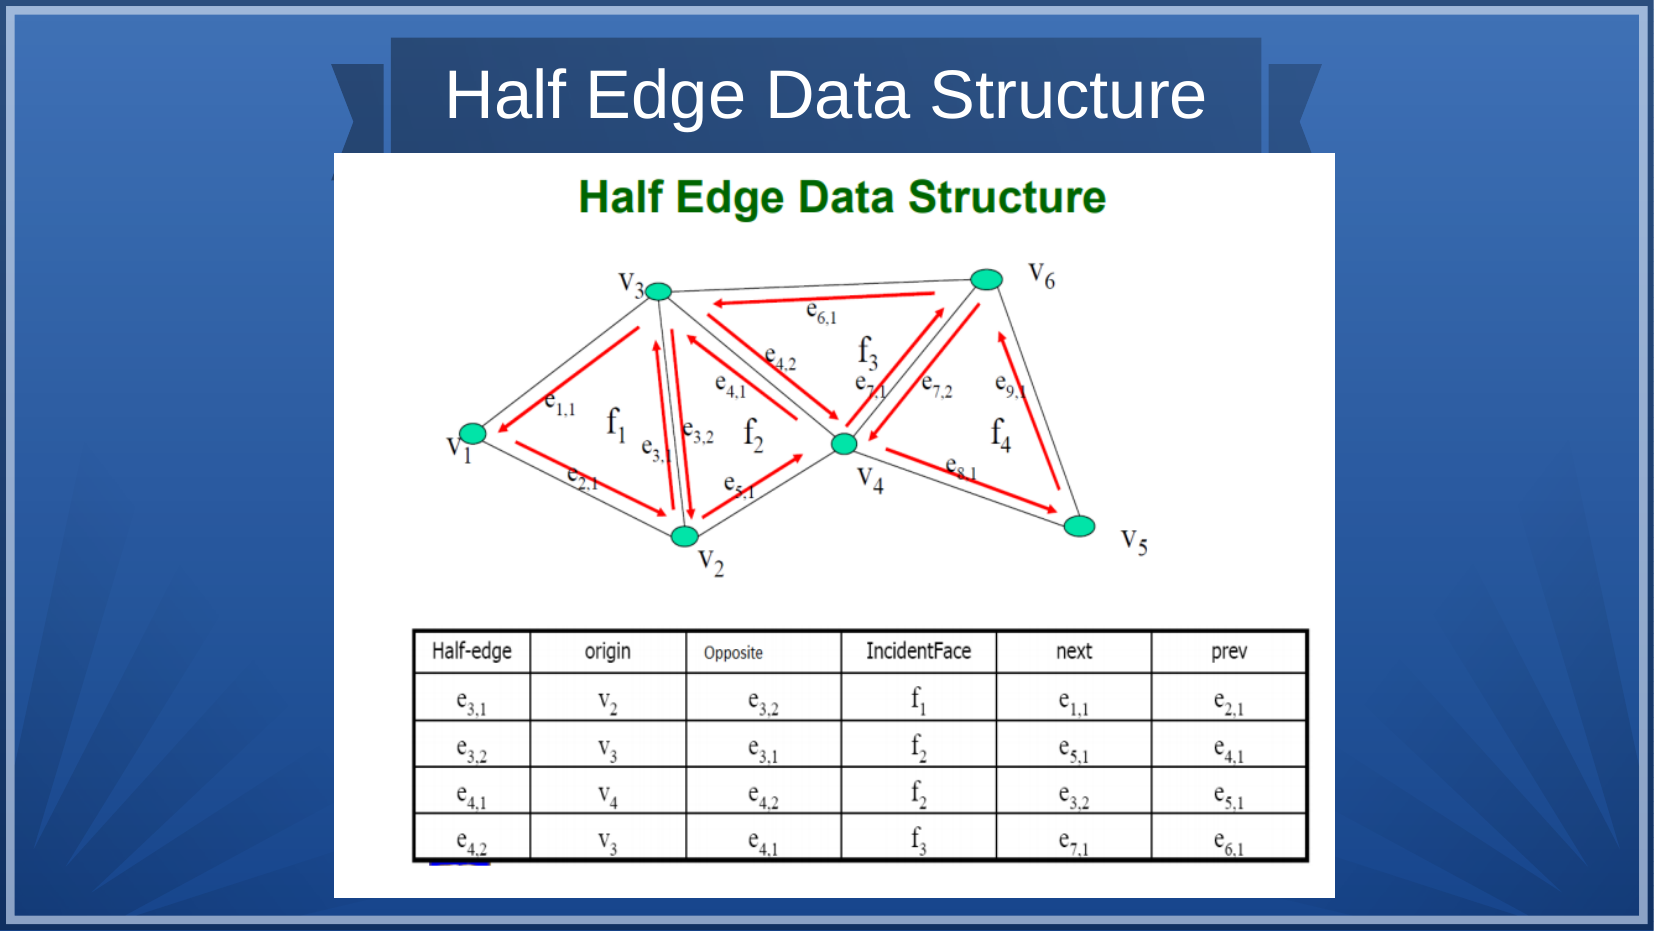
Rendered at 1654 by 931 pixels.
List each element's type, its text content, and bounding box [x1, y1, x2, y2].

picture [334, 153, 1335, 898]
title Half Edge Data Structure [389, 35, 1264, 153]
